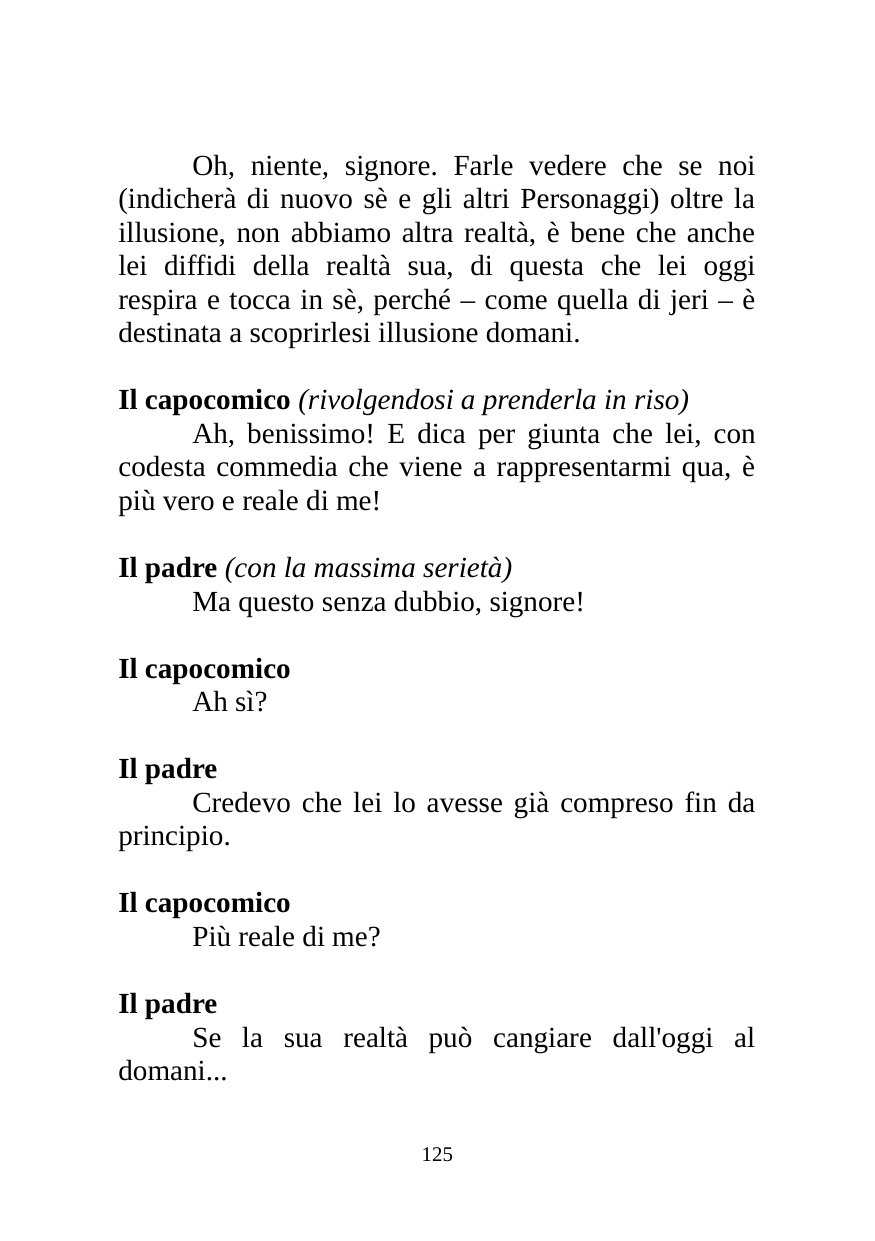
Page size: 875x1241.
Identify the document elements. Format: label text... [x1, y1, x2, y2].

text Il padre [118, 751, 756, 785]
text Il padre [118, 986, 756, 1020]
text Ma questo senza dubbio, signore! [118, 584, 756, 617]
text Il capocomico (rivolgendosi a prenderla in riso) [118, 382, 756, 416]
text Credevo che lei lo avesse già compreso fin da principio. [118, 785, 756, 852]
text Più reale di me? [118, 919, 756, 953]
text Il capocomico [118, 651, 756, 684]
text Il padre (con la massima serietà) [118, 550, 756, 584]
text Ah sì? [118, 684, 756, 718]
text Oh, niente, signore. Farle vedere che se noi (indicherà di nuovo sè e gli altri Personaggi) oltre la illusione, non abbiamo altra realtà, è bene che anche lei diffidi della realtà sua, di questa che lei oggi respira e tocca in sè, perché – come quella di jeri – è destinata a scoprirlesi illusione domani. [118, 148, 756, 349]
text Ah, benissimo! E dica per giunta che lei, con codesta commedia che viene a rappresentarmi qua, è più vero e reale di me! [118, 416, 756, 517]
text Il capocomico [118, 886, 756, 919]
text Se la sua realtà può cangiare dall'oggi al domani... [118, 1020, 756, 1087]
